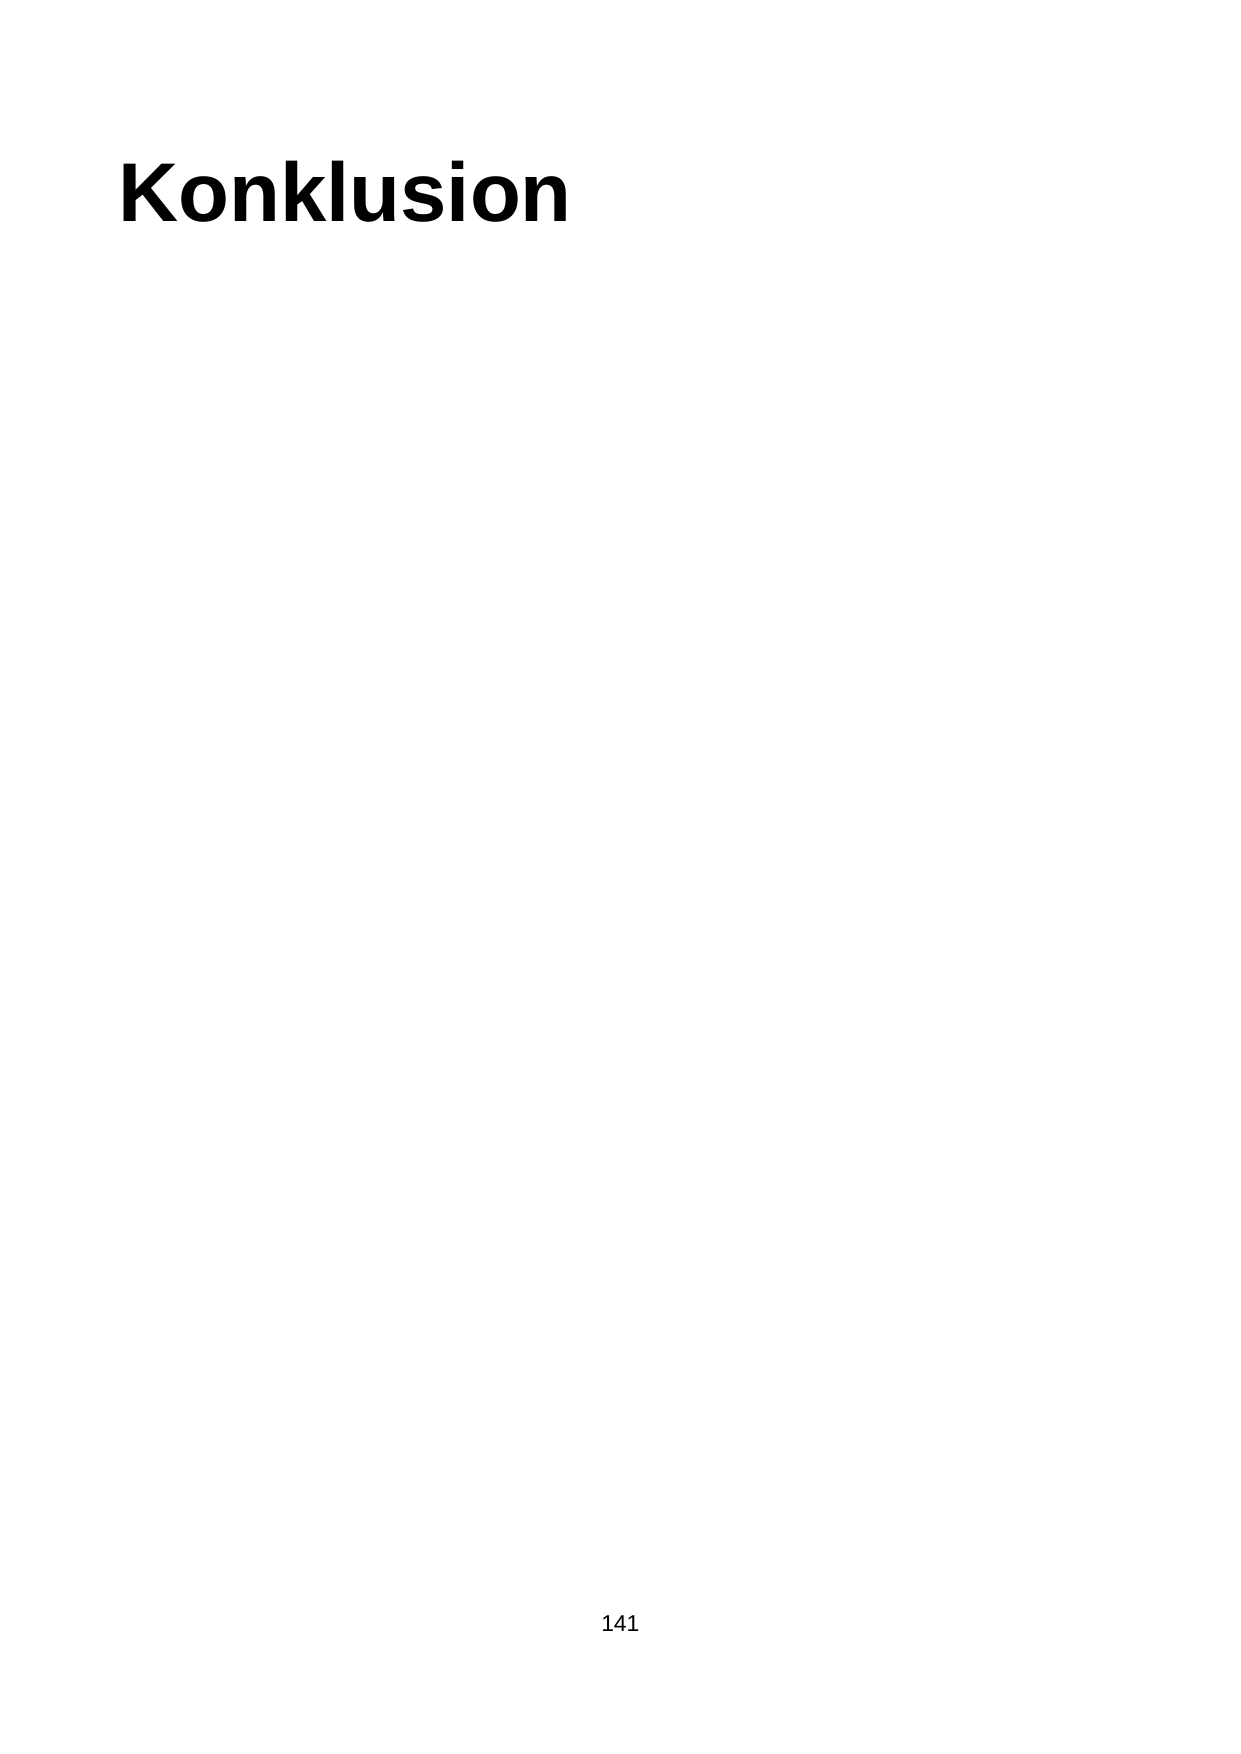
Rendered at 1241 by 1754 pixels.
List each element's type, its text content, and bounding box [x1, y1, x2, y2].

text Konklusion [118, 143, 1122, 239]
